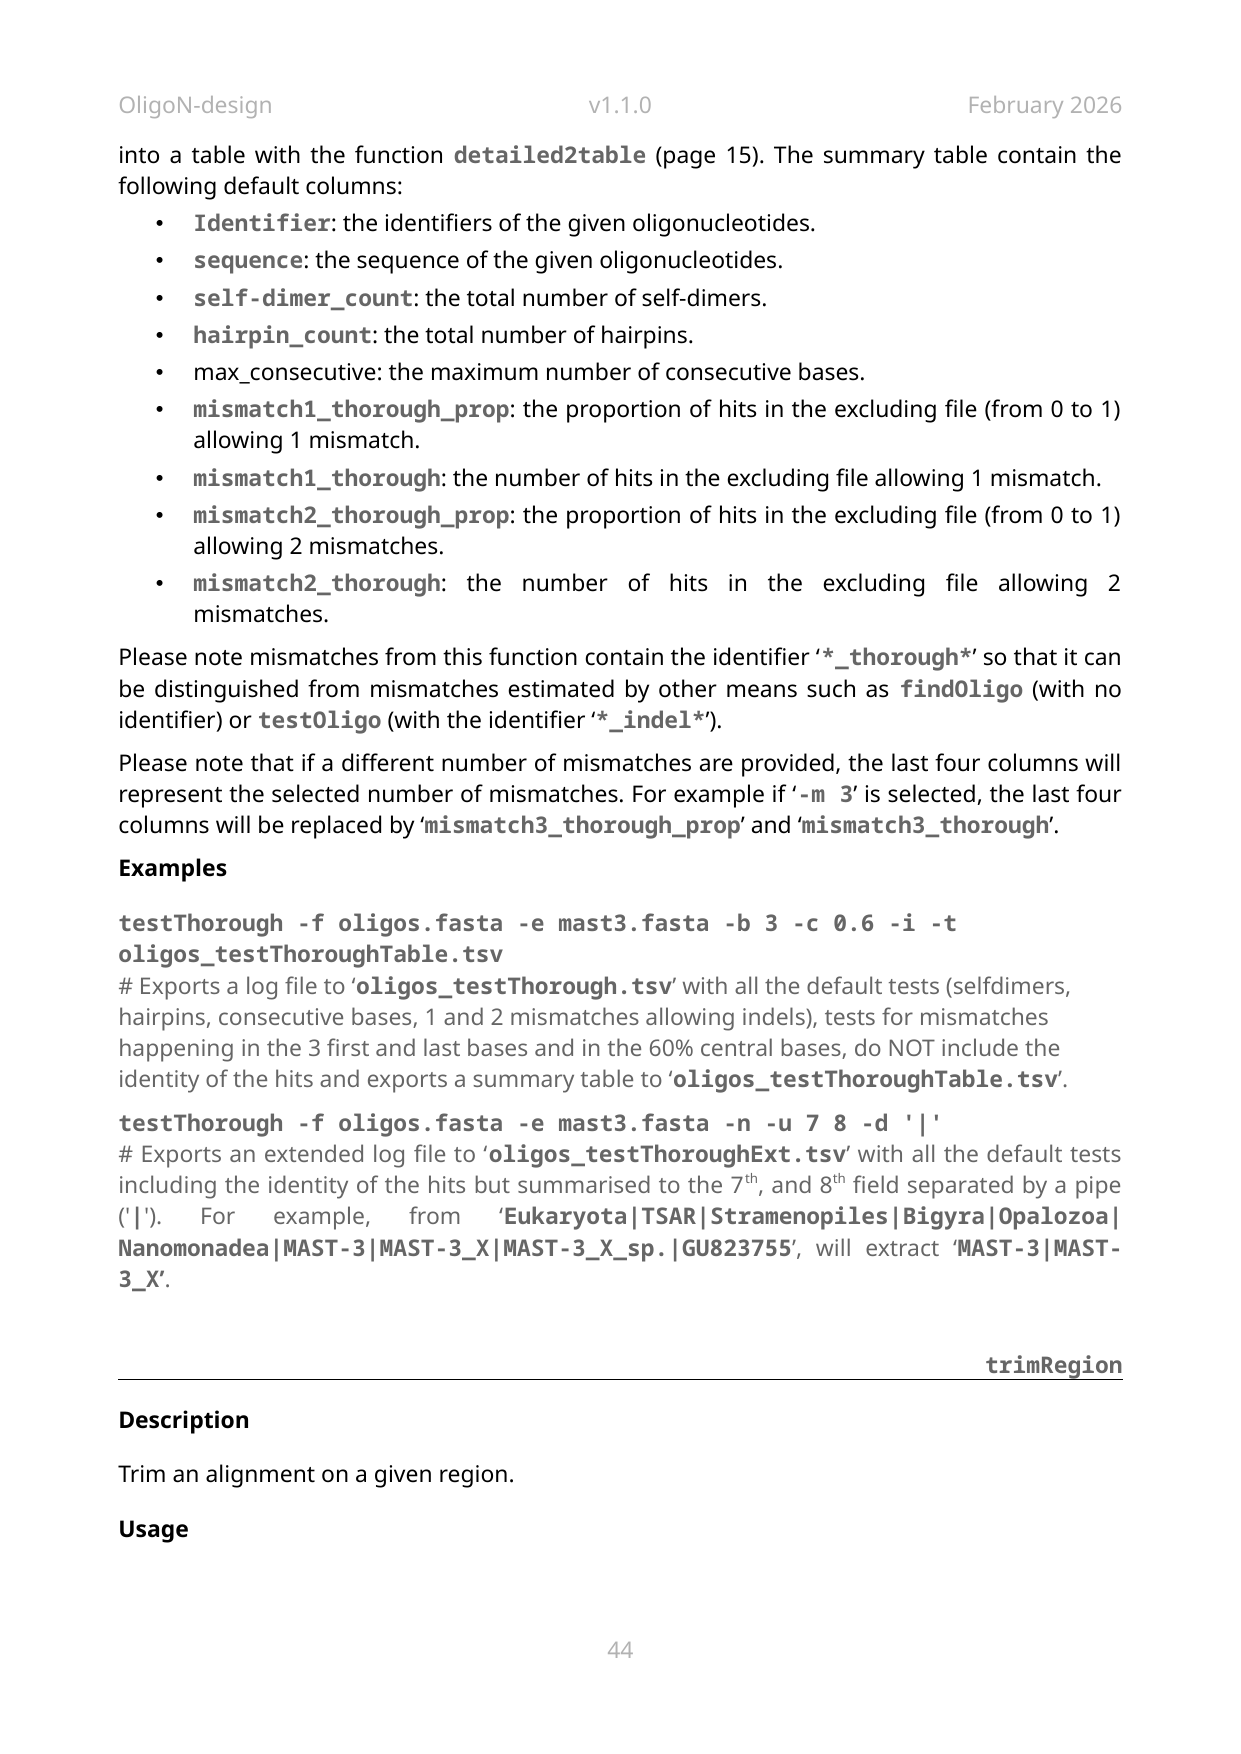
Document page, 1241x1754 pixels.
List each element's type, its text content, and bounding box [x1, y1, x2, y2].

text # Exports an extended log file to ‘oligos_testThoroughExt.tsv’ with all the default tests including the identity of the hits but summarised to the 7th, and 8th field separated by a pipe ('|'). For example, from ‘Eukaryota|TSAR|Stramenopiles|Bigyra|Opalozoa|Nanomonadea|MAST-3|MAST-3_X|MAST-3_X_sp.|GU823755’, will extract ‘MAST-3|MAST-3_X’. [118, 1138, 1122, 1294]
list Identifier: the identifiers of the given oligonucleotides. [156, 207, 1122, 238]
text trimRegion [118, 1349, 1122, 1379]
text Please note that if a different number of mismatches are provided, the last four columns will represent the selected number of mismatches. For example if ‘-m 3’ is selected, the last four columns will be replaced by ‘mismatch3_thorough_prop’ and ‘mismatch3_thorough’. [118, 747, 1122, 841]
list mismatch2_thorough: the number of hits in the excluding file allowing 2 mismatches. [156, 567, 1122, 629]
list mismatch1_thorough: the number of hits in the excluding file allowing 1 mismatch. [156, 461, 1122, 493]
text Trim an alignment on a given region. [118, 1458, 1122, 1489]
text Usage [118, 1513, 1122, 1544]
list sequence: the sequence of the given oligonucleotides. [156, 244, 1122, 276]
list self-dimer_count: the total number of self-dimers. [156, 281, 1122, 313]
text testThorough -f oligos.fasta -e mast3.fasta -b 3 -c 0.6 -i -t oligos_testThoroughTable.tsv [118, 907, 1122, 970]
list mismatch2_thorough_prop: the proportion of hits in the excluding file (from 0 to 1) allowing 2 mismatches. [156, 499, 1122, 561]
text Examples [118, 852, 1122, 884]
text into a table with the function detailed2table (page 15). The summary table contain the following default columns: [118, 139, 1122, 201]
list mismatch1_thorough_prop: the proportion of hits in the excluding file (from 0 to 1) allowing 1 mismatch. [156, 393, 1122, 456]
text # Exports a log file to ‘oligos_testThorough.tsv’ with all the default tests (selfdimers, hairpins, consecutive bases, 1 and 2 mismatches allowing indels), tests for mismatches happening in the 3 first and last bases and in the 60% central bases, do NOT include the identity of the hits and exports a summary table to ‘oligos_testThoroughTable.tsv’. [118, 970, 1122, 1095]
text Please note mismatches from this function contain the identifier ‘*_thorough*’ so that it can be distinguished from mismatches estimated by other means such as findOligo (with no identifier) or testOligo (with the identifier ‘*_indel*’). [118, 641, 1122, 735]
list max_consecutive: the maximum number of consecutive bases. [156, 356, 1122, 387]
text Description [118, 1403, 1122, 1435]
list hairpin_count: the total number of hairpins. [156, 319, 1122, 350]
text testThorough -f oligos.fasta -e mast3.fasta -n -u 7 8 -d '|' [118, 1106, 1122, 1138]
